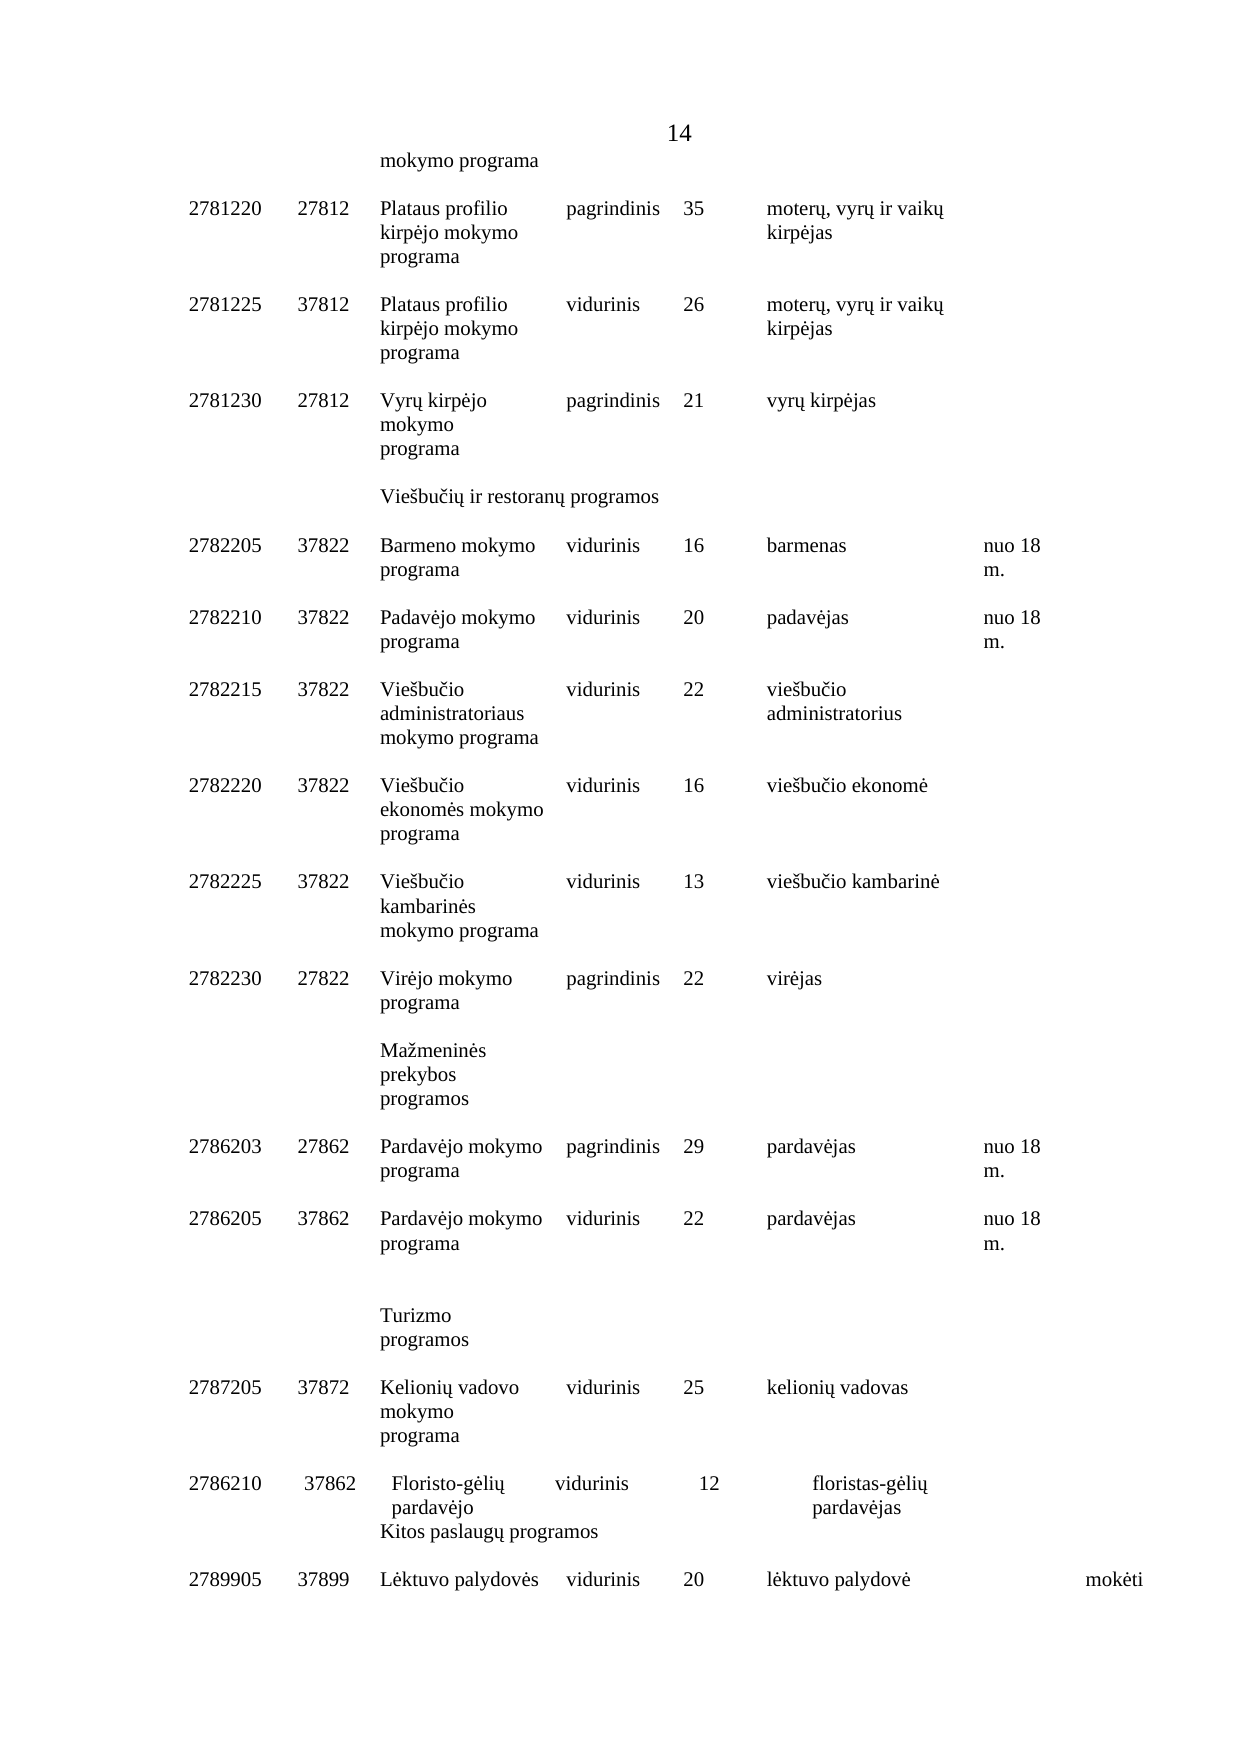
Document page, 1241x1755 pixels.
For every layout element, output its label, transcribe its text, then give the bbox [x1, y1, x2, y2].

table_cell [672, 172, 755, 196]
table_cell vyrų kirpėjas [755, 388, 972, 436]
table_cell Vyrų kirpėjo mokymo [369, 388, 555, 436]
table_cell [1186, 509, 1204, 533]
table_cell vidurinis [555, 605, 672, 653]
table_cell [1074, 292, 1176, 340]
table_cell vidurinis [555, 1567, 672, 1591]
table_cell mokymo programa [369, 725, 555, 749]
table_cell [1176, 1519, 1186, 1543]
table_cell [555, 845, 672, 869]
table_cell [755, 749, 972, 773]
table_cell [177, 340, 286, 364]
table_cell [672, 1014, 755, 1038]
table_cell nuo 18 m. [972, 605, 1074, 653]
table_cell [1186, 1182, 1204, 1206]
table_cell [1186, 1567, 1204, 1591]
table_cell [1176, 845, 1186, 869]
table_cell [369, 749, 555, 773]
table_cell 29 [672, 1134, 755, 1182]
table_cell Kitos paslaugų programos [369, 1519, 972, 1543]
table_cell [555, 581, 672, 605]
table_cell nuo 18 m. [972, 1206, 1074, 1254]
table_cell [177, 797, 286, 845]
table_cell [286, 1110, 368, 1134]
table_cell [672, 1255, 755, 1278]
table_cell virėjas [755, 966, 972, 1014]
table_cell 26 [672, 292, 755, 340]
table_cell Viešbučio administratoriaus [369, 677, 555, 725]
table_cell [1176, 677, 1186, 725]
table_cell [177, 581, 286, 605]
table_cell [555, 460, 672, 484]
table_cell 2782210 [177, 605, 286, 653]
table_cell [369, 653, 555, 677]
table_cell [1176, 244, 1186, 268]
table_cell [672, 942, 755, 966]
table_cell viešbučio administratorius [755, 677, 972, 725]
table_cell [286, 244, 368, 268]
table_cell [1074, 1038, 1176, 1110]
table_cell [1074, 581, 1176, 605]
table_cell vidurinis [555, 1206, 672, 1254]
table_cell [755, 172, 972, 196]
table_cell [672, 1423, 755, 1447]
table_cell [972, 725, 1074, 749]
table_cell pagrindinis [555, 388, 672, 436]
table_cell [1074, 749, 1176, 773]
table_cell [1074, 1134, 1176, 1182]
table_cell [1186, 485, 1204, 508]
table_cell [672, 1279, 755, 1303]
table_cell [555, 1014, 672, 1038]
table_cell [1186, 605, 1204, 653]
table_cell [1074, 1375, 1176, 1423]
table_cell [1186, 653, 1204, 677]
table_cell [286, 460, 368, 484]
table_cell [755, 1279, 972, 1303]
table_cell [672, 436, 755, 460]
table_cell [972, 894, 1074, 942]
table_cell [755, 268, 972, 292]
table_cell Viešbučio kambarinės mokymo programa [369, 870, 555, 942]
table_cell [1074, 1423, 1176, 1447]
table_cell [1186, 388, 1204, 436]
table_cell [1186, 460, 1204, 484]
table_cell [1186, 581, 1204, 605]
table_cell [972, 1567, 1074, 1591]
table_cell 2786203 [177, 1134, 286, 1182]
table_cell [672, 1351, 755, 1375]
table_cell [1074, 653, 1176, 677]
table_cell [672, 725, 755, 749]
table_cell [1176, 533, 1186, 581]
table_cell [369, 1014, 555, 1038]
table_cell Viešbučio ekonomės mokymo programa [369, 773, 555, 845]
table_cell [972, 509, 1074, 533]
table_cell vidurinis [555, 292, 672, 340]
table_cell [1176, 894, 1186, 942]
table_cell [1093, 1471, 1204, 1519]
table_cell [1176, 1375, 1186, 1423]
table_cell kelionių vadovas [755, 1375, 972, 1423]
table_cell [672, 1447, 755, 1471]
table_cell [555, 942, 672, 966]
table_cell nuo 18 m. [972, 1134, 1074, 1182]
table_cell [555, 749, 672, 773]
table_cell [1186, 1375, 1204, 1423]
table_cell [972, 845, 1074, 869]
table_cell [755, 653, 972, 677]
table_cell [672, 148, 755, 172]
table_cell [286, 1423, 368, 1447]
table_cell [177, 1038, 286, 1110]
table_cell 13 [672, 870, 755, 893]
table_cell [1186, 1014, 1204, 1038]
table_cell [286, 364, 368, 388]
table_cell 37862 [293, 1471, 380, 1519]
table_cell [672, 509, 755, 533]
table_cell [1074, 1206, 1176, 1254]
table_cell [1186, 436, 1204, 460]
table_cell [177, 653, 286, 677]
table_cell [1176, 1423, 1186, 1447]
table_cell 37872 [286, 1375, 368, 1423]
table_cell [755, 1038, 972, 1110]
table_cell [1074, 509, 1176, 533]
table_cell [1186, 845, 1204, 869]
table_cell [672, 1303, 755, 1351]
table_cell [755, 1110, 972, 1134]
table_cell [177, 894, 286, 942]
table_cell [369, 1110, 555, 1134]
table_cell [177, 172, 286, 196]
table_cell [1074, 196, 1176, 244]
table_cell [286, 148, 368, 172]
table_cell [286, 1543, 368, 1567]
table_cell [286, 653, 368, 677]
table_cell [1186, 725, 1204, 749]
table_cell [672, 653, 755, 677]
table_cell 37822 [286, 870, 368, 893]
table_cell [1074, 773, 1176, 797]
table_cell [1176, 605, 1186, 653]
table_cell [286, 581, 368, 605]
table_cell [286, 1182, 368, 1206]
table_cell 20 [672, 605, 755, 653]
table_cell [286, 340, 368, 364]
table_cell [177, 244, 286, 268]
table_cell [972, 870, 1074, 893]
table_cell [672, 845, 755, 869]
table_cell [555, 1038, 672, 1110]
table_cell [1176, 1038, 1186, 1110]
table_cell [972, 1255, 1074, 1278]
table_cell [972, 1543, 1074, 1567]
table_cell [177, 364, 286, 388]
table_cell [972, 485, 1074, 508]
table_cell barmenas [755, 533, 972, 581]
table_cell pagrindinis [555, 966, 672, 1014]
table_cell [1186, 196, 1204, 244]
table_cell [1074, 1110, 1176, 1134]
table_cell [972, 244, 1074, 268]
table_cell 37822 [286, 605, 368, 653]
table_cell Viešbučių ir restoranų programos [369, 485, 972, 508]
table_cell [972, 364, 1074, 388]
table_cell pagrindinis [555, 1134, 672, 1182]
table_cell [1074, 1447, 1176, 1471]
table_cell 2782225 [177, 870, 286, 893]
table_cell [1176, 1110, 1186, 1134]
table_cell [672, 1110, 755, 1134]
table_cell 27812 [286, 196, 368, 244]
table_cell [177, 1303, 286, 1351]
table_cell [286, 942, 368, 966]
table_cell vidurinis [555, 773, 672, 797]
table_cell [177, 1543, 286, 1567]
table_cell Lėktuvo palydovės [369, 1567, 555, 1591]
table_cell [555, 1351, 672, 1375]
table_cell [1074, 1519, 1176, 1543]
table_cell [555, 1303, 672, 1351]
table_cell [1186, 870, 1204, 893]
table_cell [972, 942, 1074, 966]
table_cell 22 [672, 1206, 755, 1254]
table_cell [369, 1351, 555, 1375]
table_cell [972, 1038, 1074, 1110]
table_cell 37812 [286, 292, 368, 340]
table_cell 37862 [286, 1206, 368, 1254]
table_cell mokymo programa [369, 148, 555, 172]
table_cell [1186, 148, 1204, 172]
table_cell [555, 1447, 672, 1471]
table_cell [1186, 1519, 1204, 1543]
table_cell [1186, 797, 1204, 845]
table_cell [286, 1038, 368, 1110]
table_cell [1074, 533, 1176, 581]
table_cell [286, 797, 368, 845]
table_cell [1176, 364, 1186, 388]
table_cell [1186, 1110, 1204, 1134]
table_cell [972, 460, 1074, 484]
table_cell [1176, 725, 1186, 749]
table_cell Barmeno mokymo programa [369, 533, 555, 581]
table_cell [1186, 942, 1204, 966]
table_cell [755, 894, 972, 942]
table_cell [1074, 966, 1176, 1014]
table_cell [1176, 653, 1186, 677]
table_cell [555, 268, 672, 292]
table_cell [369, 942, 555, 966]
table_cell [1176, 340, 1186, 364]
table_cell [1074, 364, 1176, 388]
table_cell 2781230 [177, 388, 286, 436]
table_cell [555, 244, 672, 268]
table_cell [369, 1447, 555, 1471]
table_cell [972, 966, 1074, 1014]
table_cell [1176, 1351, 1186, 1375]
table_cell 2781225 [177, 292, 286, 340]
table_cell [755, 1543, 972, 1567]
table_cell 2781220 [177, 196, 286, 244]
table_cell [1074, 845, 1176, 869]
table_cell [1074, 1303, 1176, 1351]
table_cell Pardavėjo mokymo programa [369, 1134, 555, 1182]
table_cell 27812 [286, 388, 368, 436]
table_cell [555, 894, 672, 942]
table_cell lėktuvo palydovė [755, 1567, 972, 1591]
table_cell [972, 172, 1074, 196]
table_cell vidurinis [555, 533, 672, 581]
table_cell [1074, 677, 1176, 725]
table_cell [672, 340, 755, 364]
table_cell [1074, 244, 1176, 268]
table_cell [755, 460, 972, 484]
table_cell [1176, 1543, 1186, 1567]
table_cell [755, 581, 972, 605]
table_cell [972, 653, 1074, 677]
table_cell [177, 1279, 286, 1303]
table_cell [1074, 485, 1176, 508]
table_cell [1074, 460, 1176, 484]
table_cell [1186, 268, 1204, 292]
table_cell [1176, 292, 1186, 340]
table_cell [286, 1519, 368, 1543]
table_cell [672, 749, 755, 773]
table_cell [755, 1182, 972, 1206]
table_cell pardavėjas [755, 1206, 972, 1254]
table_cell [1176, 870, 1186, 893]
table_cell vidurinis [544, 1471, 687, 1519]
table_cell [1186, 1279, 1204, 1303]
table_cell [1176, 388, 1186, 436]
table_cell [1186, 1038, 1204, 1110]
table_cell vidurinis [555, 870, 672, 893]
table_cell [1176, 485, 1186, 508]
table_cell [286, 268, 368, 292]
table_cell [1176, 1303, 1186, 1351]
table_cell [1074, 1279, 1176, 1303]
table_cell [1186, 966, 1204, 1014]
table_cell [177, 845, 286, 869]
table_cell [555, 148, 672, 172]
table_cell 2782220 [177, 773, 286, 797]
table_cell nuo 18 m. [972, 533, 1074, 581]
table_cell 16 [672, 773, 755, 797]
table_cell [1186, 677, 1204, 725]
table_cell Plataus profilio kirpėjo mokymo programa [369, 292, 555, 364]
table_cell [1176, 196, 1186, 244]
table_cell [177, 1423, 286, 1447]
table_cell [1186, 1255, 1204, 1278]
table_cell 2789905 [177, 1567, 286, 1591]
table_cell [755, 340, 972, 364]
table_cell [972, 581, 1074, 605]
table_cell [1176, 172, 1186, 196]
table_cell [1074, 340, 1176, 364]
table_cell [1074, 605, 1176, 653]
table_cell padavėjas [755, 605, 972, 653]
table_cell [672, 894, 755, 942]
table_cell [286, 1351, 368, 1375]
table_cell programa [369, 436, 555, 460]
table_cell viešbučio ekonomė [755, 773, 972, 797]
table_cell [286, 1447, 368, 1471]
table_cell vidurinis [555, 677, 672, 725]
table_cell [369, 1182, 555, 1206]
table_cell 12 [688, 1471, 801, 1519]
table_cell [1176, 1014, 1186, 1038]
table_cell [1186, 1206, 1204, 1254]
table_cell [972, 1182, 1074, 1206]
table_cell [972, 268, 1074, 292]
table_cell 2782230 [177, 966, 286, 1014]
table_cell [755, 1014, 972, 1038]
table_cell [286, 725, 368, 749]
table_cell [672, 244, 755, 268]
table_cell [369, 581, 555, 605]
table_cell [1186, 1134, 1204, 1182]
table_cell [755, 1255, 972, 1278]
table_cell Turizmo programos [369, 1303, 555, 1351]
table_cell [972, 388, 1074, 436]
table_cell [672, 581, 755, 605]
table_cell [1186, 244, 1204, 268]
table_cell [672, 1038, 755, 1110]
table_cell [1186, 364, 1204, 388]
table_cell [755, 725, 972, 749]
table_cell [972, 340, 1074, 364]
table_cell [1186, 340, 1204, 364]
table_cell [755, 1447, 972, 1471]
table_cell 35 [672, 196, 755, 244]
table_cell floristas-gėlių pardavėjas [801, 1471, 964, 1519]
table_cell [1074, 1014, 1176, 1038]
table_cell [286, 436, 368, 460]
table_cell [286, 1303, 368, 1351]
table_cell [1176, 581, 1186, 605]
table_cell [1186, 172, 1204, 196]
table_cell [555, 1423, 672, 1447]
table_cell [1074, 436, 1176, 460]
table_cell [1176, 436, 1186, 460]
table_cell [1074, 388, 1176, 436]
table_cell [369, 509, 555, 533]
table_cell [755, 364, 972, 388]
table_cell 2782215 [177, 677, 286, 725]
table_cell [555, 172, 672, 196]
table_cell [672, 797, 755, 845]
table_cell [1186, 1423, 1204, 1447]
table_cell [177, 749, 286, 773]
table_cell [1186, 292, 1204, 340]
table_cell [286, 845, 368, 869]
table_cell [1176, 773, 1186, 797]
table_cell [1186, 773, 1204, 797]
table_cell [1176, 509, 1186, 533]
table_cell [177, 460, 286, 484]
table_cell [964, 1471, 1093, 1519]
table_cell Kelionių vadovo mokymo [369, 1375, 555, 1423]
table_cell [1186, 1543, 1204, 1567]
table_cell [286, 172, 368, 196]
table_cell [1176, 1134, 1186, 1182]
table_cell [1074, 268, 1176, 292]
table_cell 22 [672, 677, 755, 725]
table_cell [1186, 1447, 1204, 1471]
table_cell 37822 [286, 533, 368, 581]
table_cell [1074, 725, 1176, 749]
table_cell [1074, 148, 1176, 172]
table_cell [369, 1279, 555, 1303]
table_cell [972, 148, 1074, 172]
table_cell [177, 1351, 286, 1375]
table_cell [755, 797, 972, 845]
table_cell [1186, 1303, 1204, 1351]
table_cell [1176, 1255, 1186, 1278]
table_cell [177, 1014, 286, 1038]
table_cell [1176, 460, 1186, 484]
table_cell [177, 725, 286, 749]
table_cell [177, 485, 286, 508]
table_cell 2787205 [177, 1375, 286, 1423]
table_cell mokėti [1074, 1567, 1176, 1591]
table_cell [972, 1303, 1074, 1351]
table_cell vidurinis [555, 1375, 672, 1423]
table_cell [972, 1519, 1074, 1543]
table_cell [177, 1519, 286, 1543]
table_cell 2782205 [177, 533, 286, 581]
table_cell [555, 1110, 672, 1134]
table_cell [972, 436, 1074, 460]
table_cell Plataus profilio kirpėjo mokymo programa [369, 196, 555, 268]
table_cell Virėjo mokymo programa [369, 966, 555, 1014]
table_cell moterų, vyrų ir vaikų kirpėjas [755, 292, 972, 340]
table_cell [555, 725, 672, 749]
table_cell [1186, 749, 1204, 773]
table_cell [1186, 894, 1204, 942]
table_cell [177, 942, 286, 966]
table_cell [286, 1014, 368, 1038]
table_cell [972, 1014, 1074, 1038]
table_cell [177, 509, 286, 533]
table_cell [755, 244, 972, 268]
table_cell [972, 773, 1074, 797]
table_cell [972, 1423, 1074, 1447]
table_cell [1176, 268, 1186, 292]
table_cell [1074, 797, 1176, 845]
table_cell [972, 1351, 1074, 1375]
table_cell pagrindinis [555, 196, 672, 244]
table_cell [1176, 749, 1186, 773]
table_cell [1074, 870, 1176, 893]
table_cell [1176, 1206, 1186, 1254]
table_cell 20 [672, 1567, 755, 1591]
table_cell [1176, 148, 1186, 172]
table_cell [672, 268, 755, 292]
table_cell [555, 1543, 672, 1567]
table_cell [972, 797, 1074, 845]
table_cell [1176, 966, 1186, 1014]
table_cell 27862 [286, 1134, 368, 1182]
table_cell [369, 268, 555, 292]
table_cell [555, 340, 672, 364]
table_cell [972, 1447, 1074, 1471]
table_cell Padavėjo mokymo programa [369, 605, 555, 653]
table_cell [369, 460, 555, 484]
table_cell [286, 485, 368, 508]
table_cell [1176, 1567, 1186, 1591]
table_cell [972, 1375, 1074, 1423]
table_cell 37822 [286, 773, 368, 797]
table_cell 37899 [286, 1567, 368, 1591]
table_cell [1186, 1351, 1204, 1375]
table_cell [555, 1182, 672, 1206]
table_cell 27822 [286, 966, 368, 1014]
table_cell Mažmeninės prekybos programos [369, 1038, 555, 1110]
table_cell [1176, 942, 1186, 966]
table_cell moterų, vyrų ir vaikų kirpėjas [755, 196, 972, 244]
table_cell 25 [672, 1375, 755, 1423]
table_cell [972, 292, 1074, 340]
table_cell [972, 1279, 1074, 1303]
table_cell [755, 845, 972, 869]
table_cell [1176, 1279, 1186, 1303]
table_cell [972, 1110, 1074, 1134]
table_cell Floristo-gėlių pardavėjo [380, 1471, 544, 1519]
table_cell 22 [672, 966, 755, 1014]
table_cell [369, 1255, 555, 1278]
table_cell [672, 460, 755, 484]
table_cell [755, 509, 972, 533]
table_cell [369, 1543, 555, 1567]
table_cell [972, 749, 1074, 773]
table_cell 37822 [286, 677, 368, 725]
table_cell [369, 364, 555, 388]
table_cell [369, 845, 555, 869]
table_cell [1176, 1182, 1186, 1206]
table_cell [1176, 797, 1186, 845]
table_cell pardavėjas [755, 1134, 972, 1182]
table_cell Pardavėjo mokymo programa [369, 1206, 555, 1254]
table_cell [286, 894, 368, 942]
table_cell 21 [672, 388, 755, 436]
table_cell [755, 942, 972, 966]
table_cell [555, 509, 672, 533]
table_cell [1186, 533, 1204, 581]
table_cell [1074, 1351, 1176, 1375]
table_cell 2786210 [177, 1471, 293, 1519]
table_cell [1074, 1255, 1176, 1278]
table_cell [672, 364, 755, 388]
table_cell [286, 509, 368, 533]
table_cell [1074, 1543, 1176, 1567]
table_cell [555, 1279, 672, 1303]
table_cell [177, 148, 286, 172]
table_cell [555, 797, 672, 845]
table_cell programa [369, 1423, 555, 1447]
table_cell [555, 653, 672, 677]
table_cell [1074, 942, 1176, 966]
table_cell viešbučio kambarinė [755, 870, 972, 893]
table_cell [972, 196, 1074, 244]
table_cell [286, 1279, 368, 1303]
table_cell [177, 1182, 286, 1206]
table_cell [672, 1543, 755, 1567]
table_cell [1074, 1182, 1176, 1206]
table_cell [755, 436, 972, 460]
table_cell [972, 677, 1074, 725]
table_cell [286, 749, 368, 773]
table_cell [755, 1423, 972, 1447]
table_cell [177, 268, 286, 292]
table_cell [369, 172, 555, 196]
table_cell [555, 364, 672, 388]
table_cell [1176, 1447, 1186, 1471]
table_cell [672, 1182, 755, 1206]
table_cell [755, 148, 972, 172]
table_cell 16 [672, 533, 755, 581]
table_cell [1074, 172, 1176, 196]
table_cell [177, 1447, 286, 1471]
table_cell [755, 1303, 972, 1351]
table_cell [177, 1110, 286, 1134]
table_cell [286, 1255, 368, 1278]
table_cell [1074, 894, 1176, 942]
table_cell [555, 436, 672, 460]
table_cell [755, 1351, 972, 1375]
table_cell [177, 1255, 286, 1278]
table_cell [555, 1255, 672, 1278]
table_cell 2786205 [177, 1206, 286, 1254]
table_cell [177, 436, 286, 460]
